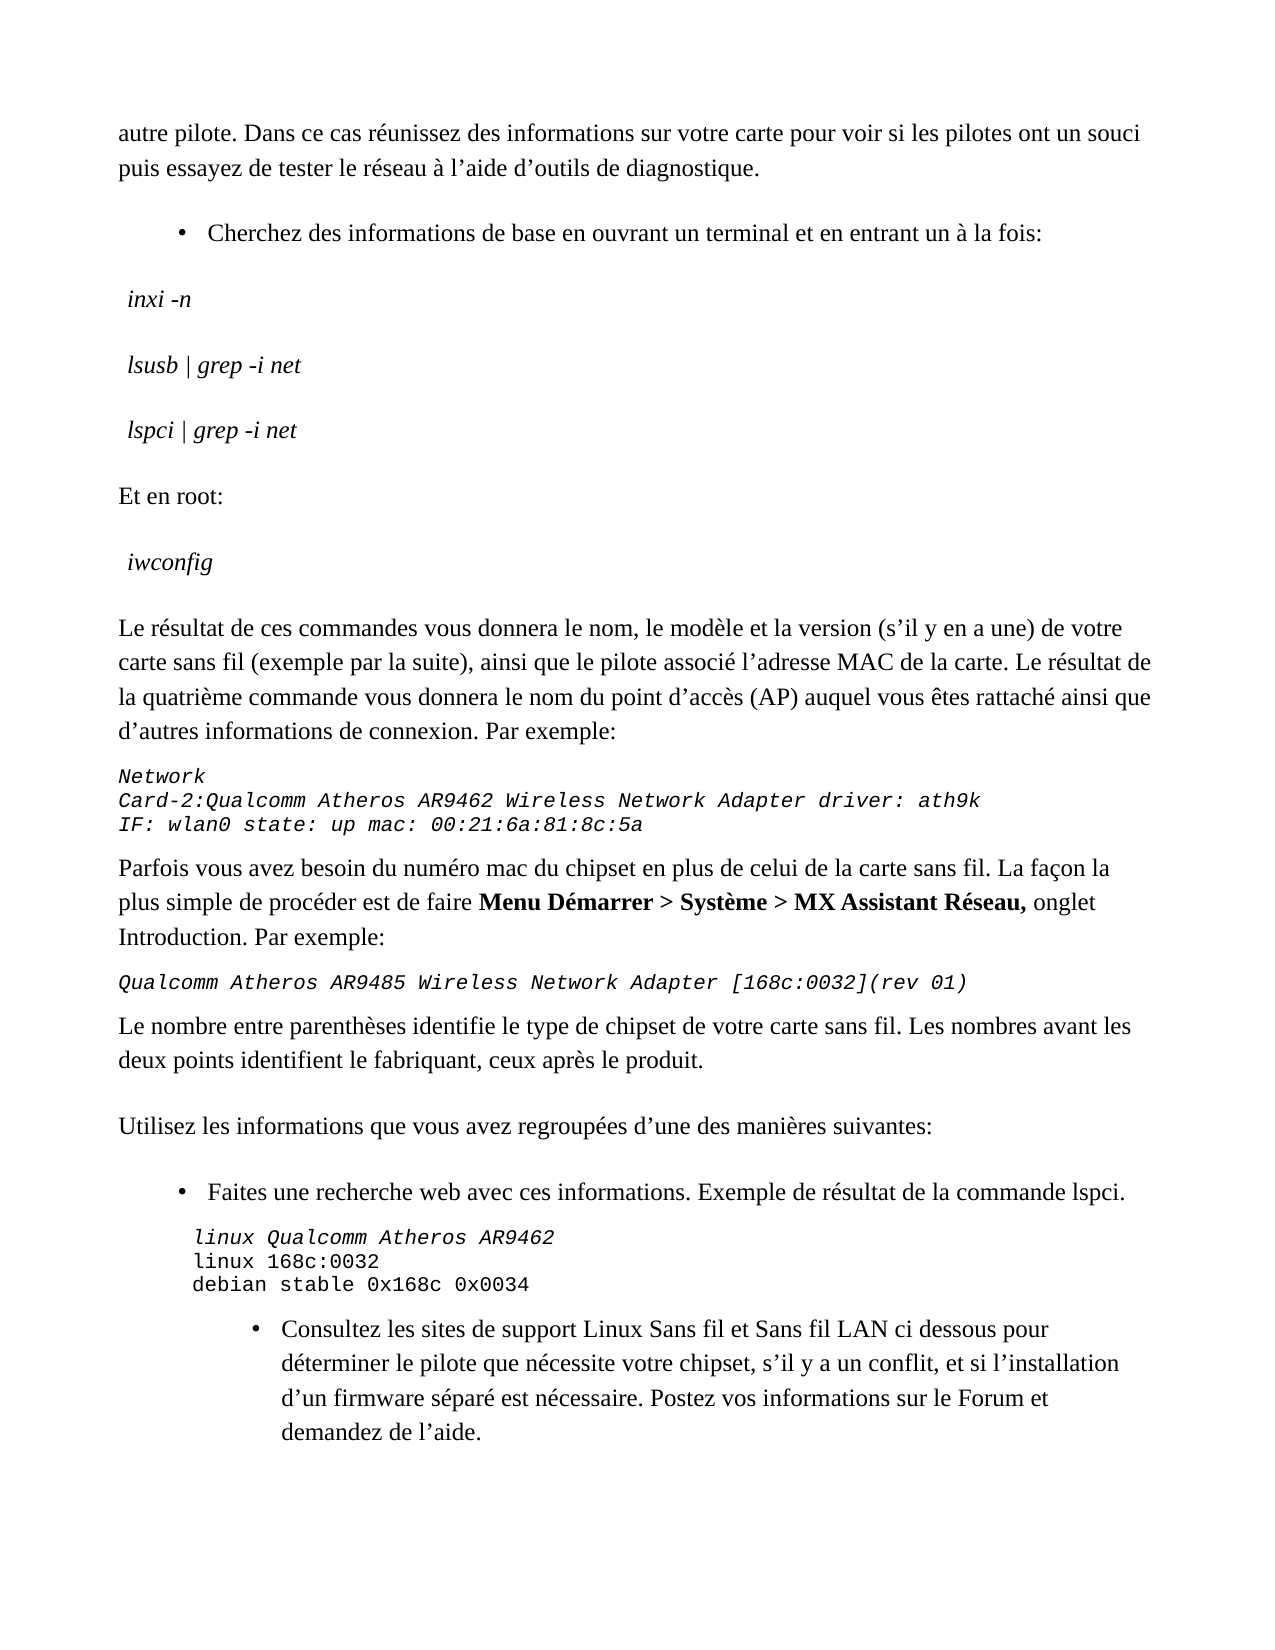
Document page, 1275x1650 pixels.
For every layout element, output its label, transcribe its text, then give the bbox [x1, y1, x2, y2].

list linux 168c:0032 [162, 1251, 1157, 1274]
text lsusb | grep -i net [118, 350, 1157, 378]
text Et en root: [118, 481, 1157, 510]
text Le nombre entre parenthèses identifie le type de chipset de votre carte sans fil. Les nombres avant les deux points identifient le fabriquant, ceux après le produit. [118, 1011, 1157, 1074]
text Qualcomm Atheros AR9485 Wireless Network Adapter [168c:0032](rev 01) [118, 972, 1157, 996]
list linux Qualcomm Atheros AR9462 [162, 1227, 1157, 1251]
list Cherchez des informations de base en ouvrant un terminal et en entrant un à la fois: [178, 218, 1141, 247]
text iwconfig [118, 547, 1157, 576]
text Le résultat de ces commandes vous donnera le nom, le modèle et la version (s’il y en a une) de votre carte sans fil (exemple par la suite), ainsi que le pilote associé l’adresse MAC de la carte. Le résultat de la quatrième commande vous donnera le nom du point d’accès (AP) auquel vous êtes rattaché ainsi que d’autres informations de connexion. Par exemple: [118, 613, 1157, 745]
text Utilisez les informations que vous avez regroupées d’une des manières suivantes: [118, 1111, 1157, 1140]
text Network Card-2:Qualcomm Atheros AR9462 Wireless Network Adapter driver: ath9k IF: wlan0 state: up mac: 00:21:6a:81:8c:5a [118, 766, 1157, 837]
list Faites une recherche web avec ces informations. Exemple de résultat de la commande lspci. [178, 1177, 1141, 1206]
text autre pilote. Dans ce cas réunissez des informations sur votre carte pour voir si les pilotes ont un souci puis essayez de tester le réseau à l’aide d’outils de diagnostique. [118, 118, 1157, 181]
text inxi -n [118, 284, 1157, 313]
text Parfois vous avez besoin du numéro mac du chipset en plus de celui de la carte sans fil. La façon la plus simple de procéder est de faire Menu Démarrer > Système > MX Assistant Réseau, onglet Introduction. Par exemple: [118, 853, 1157, 951]
list Consultez les sites de support Linux Sans fil et Sans fil LAN ci dessous pour déterminer le pilote que nécessite votre chipset, s’il y a un conflit, et si l’installation d’un firmware séparé est nécessaire. Postez vos informations sur le Forum et demandez de l’aide. [252, 1314, 1141, 1446]
list debian stable 0x168c 0x0034 [162, 1274, 1157, 1298]
text lspci | grep -i net [118, 416, 1157, 444]
